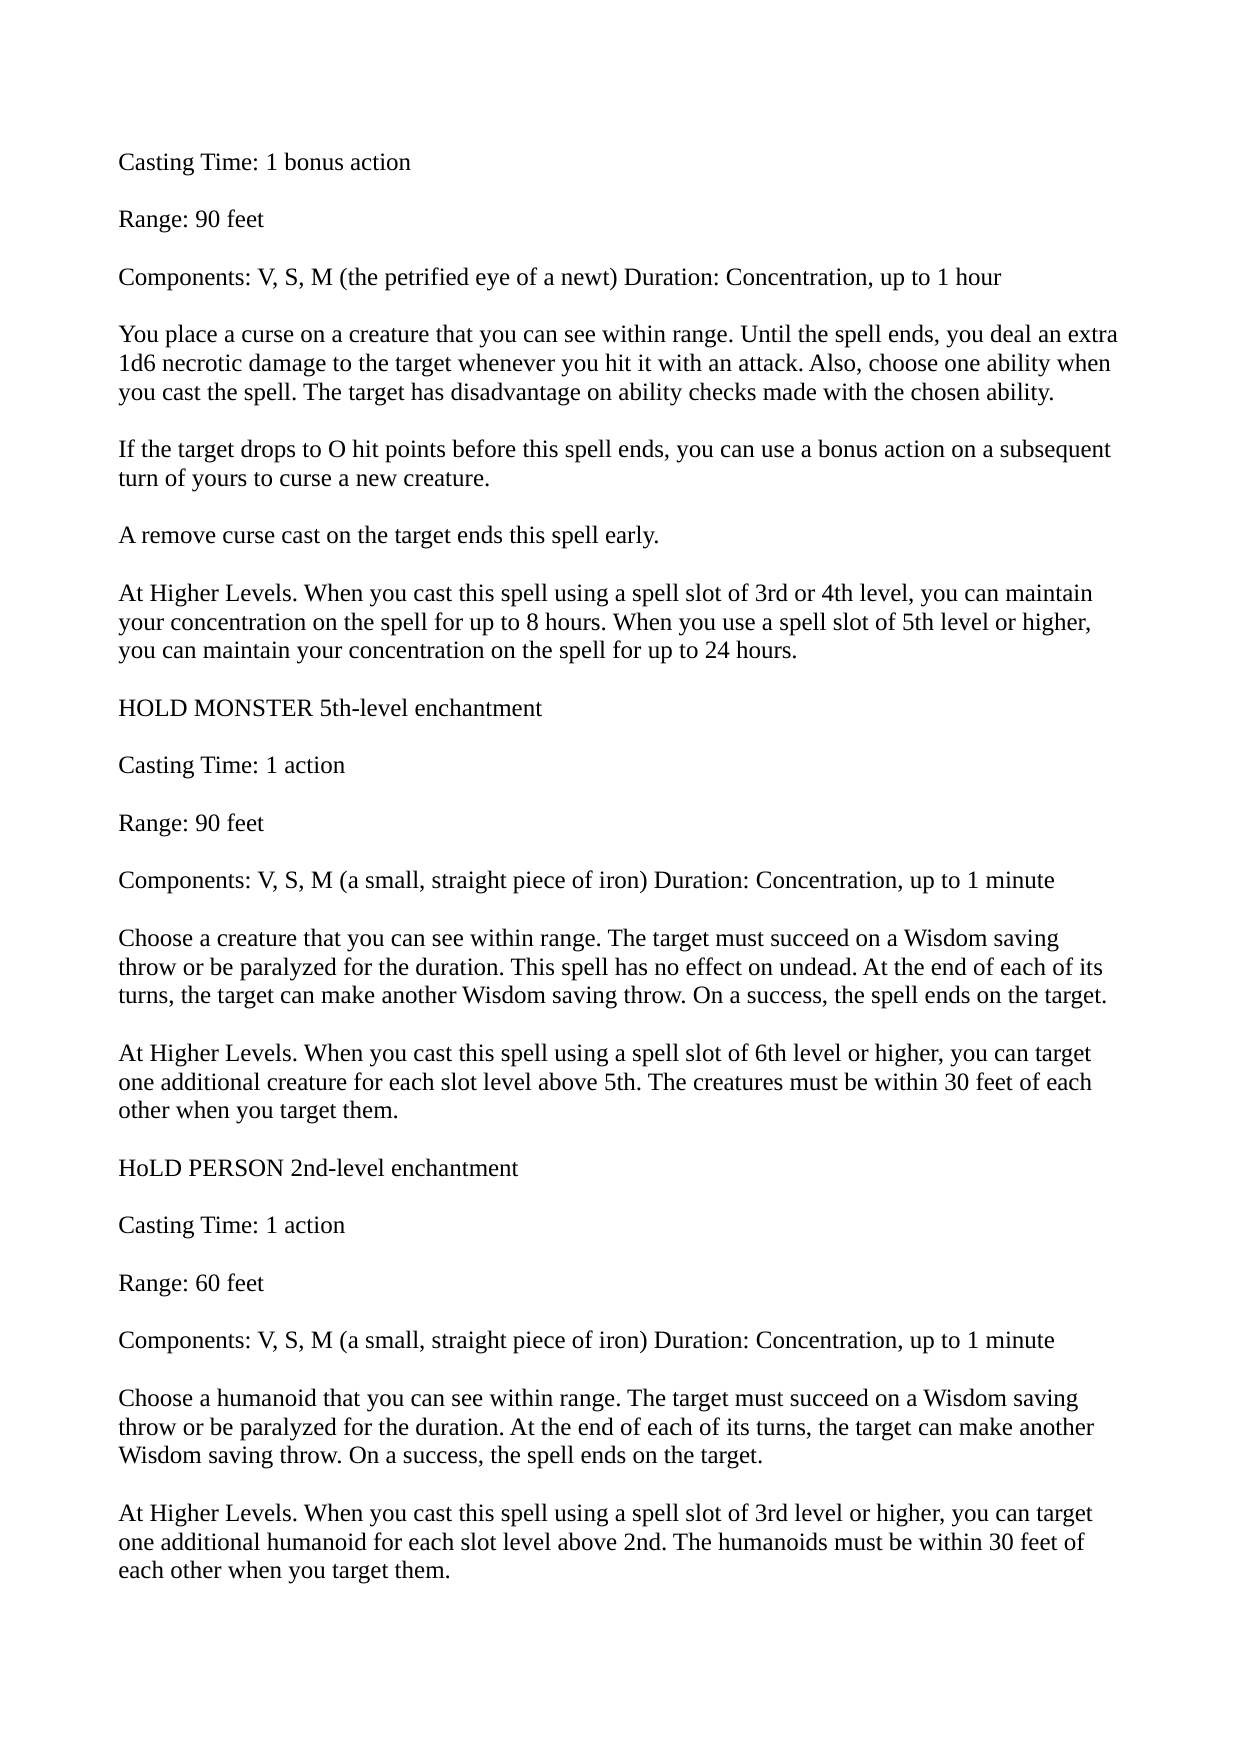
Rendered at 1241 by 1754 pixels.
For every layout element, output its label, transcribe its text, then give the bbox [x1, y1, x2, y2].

text Casting Time: 1 action [118, 751, 1122, 779]
text At Higher Levels. When you cast this spell using a spell slot of 3rd level or higher, you can target one additional humanoid for each slot level above 2nd. The humanoids must be within 30 feet of each other when you target them. [118, 1498, 1122, 1584]
text A remove curse cast on the target ends this spell early. [118, 521, 1122, 549]
text Range: 90 feet [118, 204, 1122, 233]
text At Higher Levels. When you cast this spell using a spell slot of 3rd or 4th level, you can maintain your concentration on the spell for up to 8 hours. When you use a spell slot of 5th level or higher, you can maintain your concentration on the spell for up to 24 hours. [118, 578, 1122, 664]
text Casting Time: 1 action [118, 1211, 1122, 1239]
text Choose a creature that you can see within range. The target must succeed on a Wisdom saving throw or be paralyzed for the duration. This spell has no effect on undead. At the end of each of its turns, the target can make another Wisdom saving throw. On a success, the spell ends on the target. [118, 923, 1122, 1009]
text Components: V, S, M (a small, straight piece of iron) Duration: Concentration, up to 1 minute [118, 866, 1122, 894]
text You place a curse on a creature that you can see within range. Until the spell ends, you deal an extra 1d6 necrotic damage to the target whenever you hit it with an attack. Also, choose one ability when you cast the spell. The target has disadvantage on ability checks made with the chosen ability. [118, 319, 1122, 406]
text HOLD MONSTER 5th-level enchantment [118, 693, 1122, 722]
text Range: 90 feet [118, 808, 1122, 837]
text Components: V, S, M (the petrified eye of a newt) Duration: Concentration, up to 1 hour [118, 262, 1122, 291]
text HoLD PERSON 2nd-level enchantment [118, 1153, 1122, 1182]
text Components: V, S, M (a small, straight piece of iron) Duration: Concentration, up to 1 minute [118, 1326, 1122, 1354]
text If the target drops to O hit points before this spell ends, you can use a bonus action on a subsequent turn of yours to curse a new creature. [118, 434, 1122, 492]
text Range: 60 feet [118, 1268, 1122, 1297]
text At Higher Levels. When you cast this spell using a spell slot of 6th level or higher, you can target one additional creature for each slot level above 5th. The creatures must be within 30 feet of each other when you target them. [118, 1038, 1122, 1124]
text Casting Time: 1 bonus action [118, 147, 1122, 176]
text Choose a humanoid that you can see within range. The target must succeed on a Wisdom saving throw or be paralyzed for the duration. At the end of each of its turns, the target can make another Wisdom saving throw. On a success, the spell ends on the target. [118, 1383, 1122, 1469]
